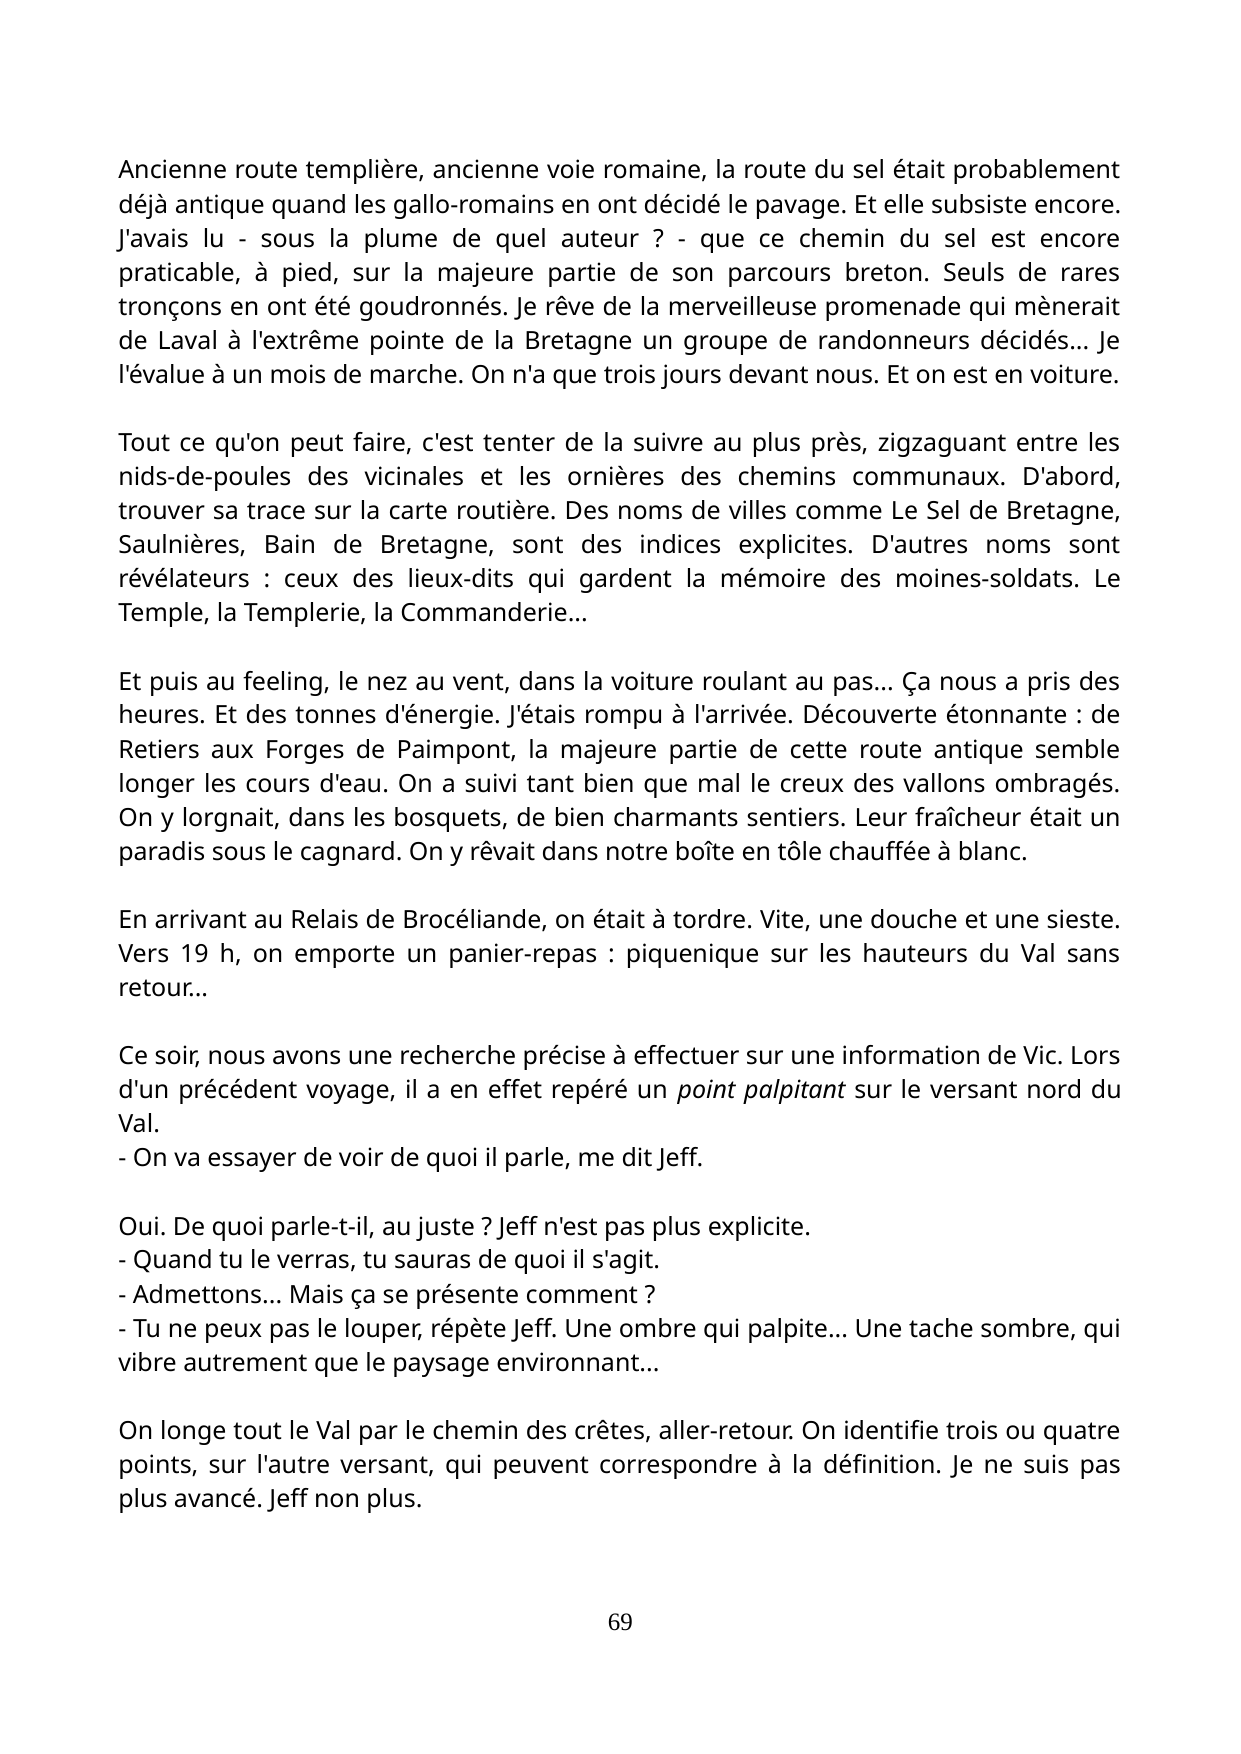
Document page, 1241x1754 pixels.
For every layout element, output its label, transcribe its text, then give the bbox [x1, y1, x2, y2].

text Ancienne route templière, ancienne voie romaine, la route du sel était probablement déjà antique quand les gallo-romains en ont décidé le pavage. Et elle subsiste encore. J'avais lu - sous la plume de quel auteur ? - que ce chemin du sel est encore praticable, à pied, sur la majeure partie de son parcours breton. Seuls de rares tronçons en ont été goudronnés. Je rêve de la merveilleuse promenade qui mènerait de Laval à l'extrême pointe de la Bretagne un groupe de randonneurs décidés... Je l'évalue à un mois de marche. On n'a que trois jours devant nous. Et on est en voiture. [118, 152, 1122, 391]
text - Admettons... Mais ça se présente comment ? [118, 1276, 1122, 1310]
text Tout ce qu'on peut faire, c'est tenter de la suivre au plus près, zigzaguant entre les nids-de-poules des vicinales et les ornières des chemins communaux. D'abord, trouver sa trace sur la carte routière. Des noms de villes comme Le Sel de Bretagne, Saulnières, Bain de Bretagne, sont des indices explicites. D'autres noms sont révélateurs : ceux des lieux-dits qui gardent la mémoire des moines-soldats. Le Temple, la Templerie, la Commanderie... [118, 425, 1122, 629]
text Et puis au feeling, le nez au vent, dans la voiture roulant au pas... Ça nous a pris des heures. Et des tonnes d'énergie. J'étais rompu à l'arrivée. Découverte étonnante : de Retiers aux Forges de Paimpont, la majeure partie de cette route antique semble longer les cours d'eau. On a suivi tant bien que mal le creux des vallons ombragés. On y lorgnait, dans les bosquets, de bien charmants sentiers. Leur fraîcheur était un paradis sous le cagnard. On y rêvait dans notre boîte en tôle chauffée à blanc. [118, 663, 1122, 867]
text Ce soir, nous avons une recherche précise à effectuer sur une information de Vic. Lors d'un précédent voyage, il a en effet repéré un point palpitant sur le versant nord du Val. [118, 1038, 1122, 1140]
text - Tu ne peux pas le louper, répète Jeff. Une ombre qui palpite... Une tache sombre, qui vibre autrement que le paysage environnant... [118, 1310, 1122, 1378]
text En arrivant au Relais de Brocéliande, on était à tordre. Vite, une douche et une sieste. Vers 19 h, on emporte un panier-repas : piquenique sur les hauteurs du Val sans retour... [118, 902, 1122, 1004]
text - On va essayer de voir de quoi il parle, me dit Jeff. [118, 1140, 1122, 1174]
text On longe tout le Val par le chemin des crêtes, aller-retour. On identifie trois ou quatre points, sur l'autre versant, qui peuvent correspondre à la définition. Je ne suis pas plus avancé. Jeff non plus. [118, 1412, 1122, 1515]
text Oui. De quoi parle-t-il, au juste ? Jeff n'est pas plus explicite. [118, 1208, 1122, 1242]
text - Quand tu le verras, tu sauras de quoi il s'agit. [118, 1242, 1122, 1276]
